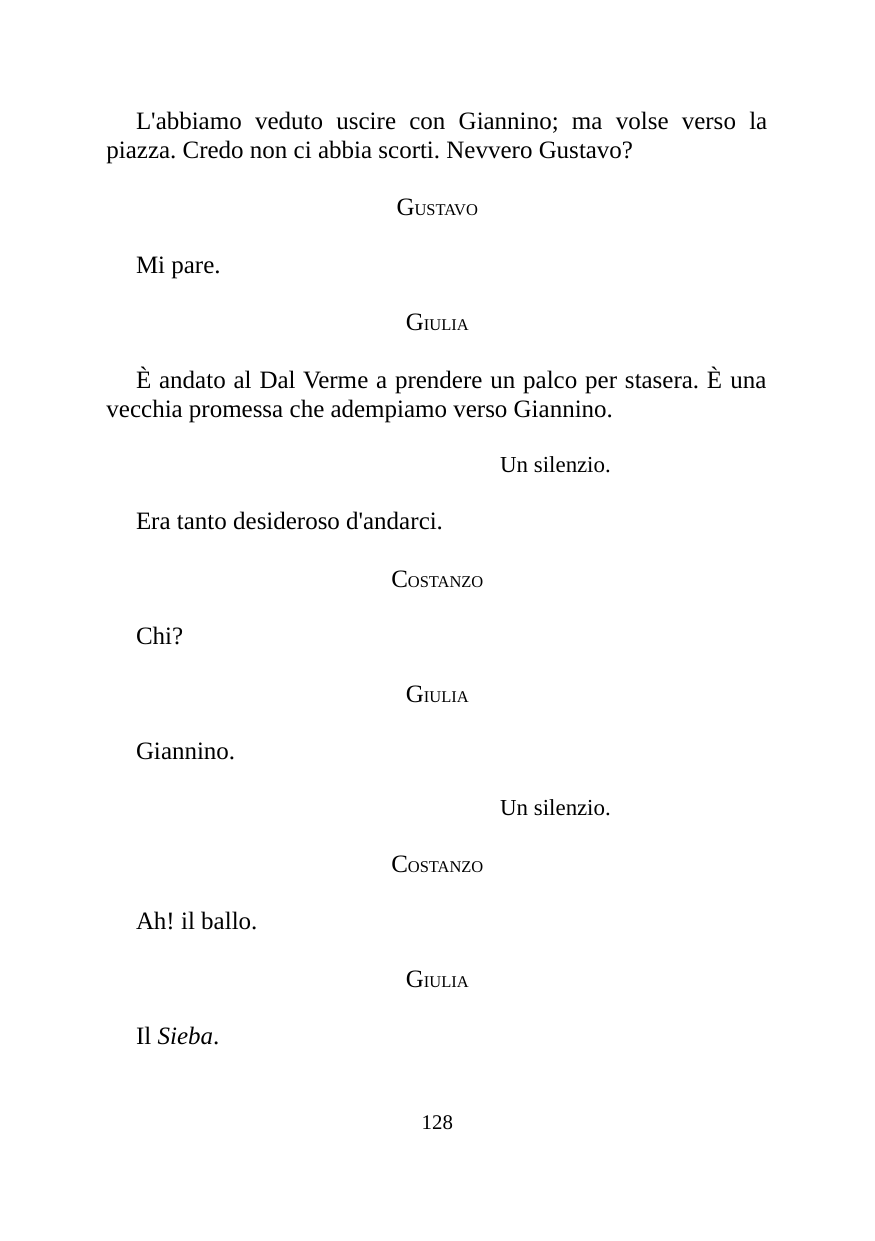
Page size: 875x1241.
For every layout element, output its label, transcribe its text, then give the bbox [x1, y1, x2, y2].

text Chi? [106, 621, 768, 650]
text Giulia [106, 307, 768, 336]
text Ah! il ballo. [106, 906, 768, 935]
text Costanzo [106, 849, 768, 878]
text Mi pare. [106, 250, 768, 279]
text Costanzo [106, 564, 768, 593]
text Era tanto desideroso d'andarci. [106, 506, 768, 535]
text Un silenzio. [500, 451, 768, 478]
text È andato al Dal Verme a prendere un palco per stasera. È una vecchia promessa che adempiamo verso Giannino. [106, 365, 768, 422]
text Giulia [106, 964, 768, 993]
text Giannino. [106, 736, 768, 765]
text L'abbiamo veduto uscire con Giannino; ma volse verso la piazza. Credo non ci abbia scorti. Nevvero Gustavo? [106, 106, 768, 164]
text Gustavo [106, 192, 768, 221]
text Giulia [106, 679, 768, 708]
text Il Sieba. [106, 1021, 768, 1050]
text Un silenzio. [500, 794, 768, 820]
